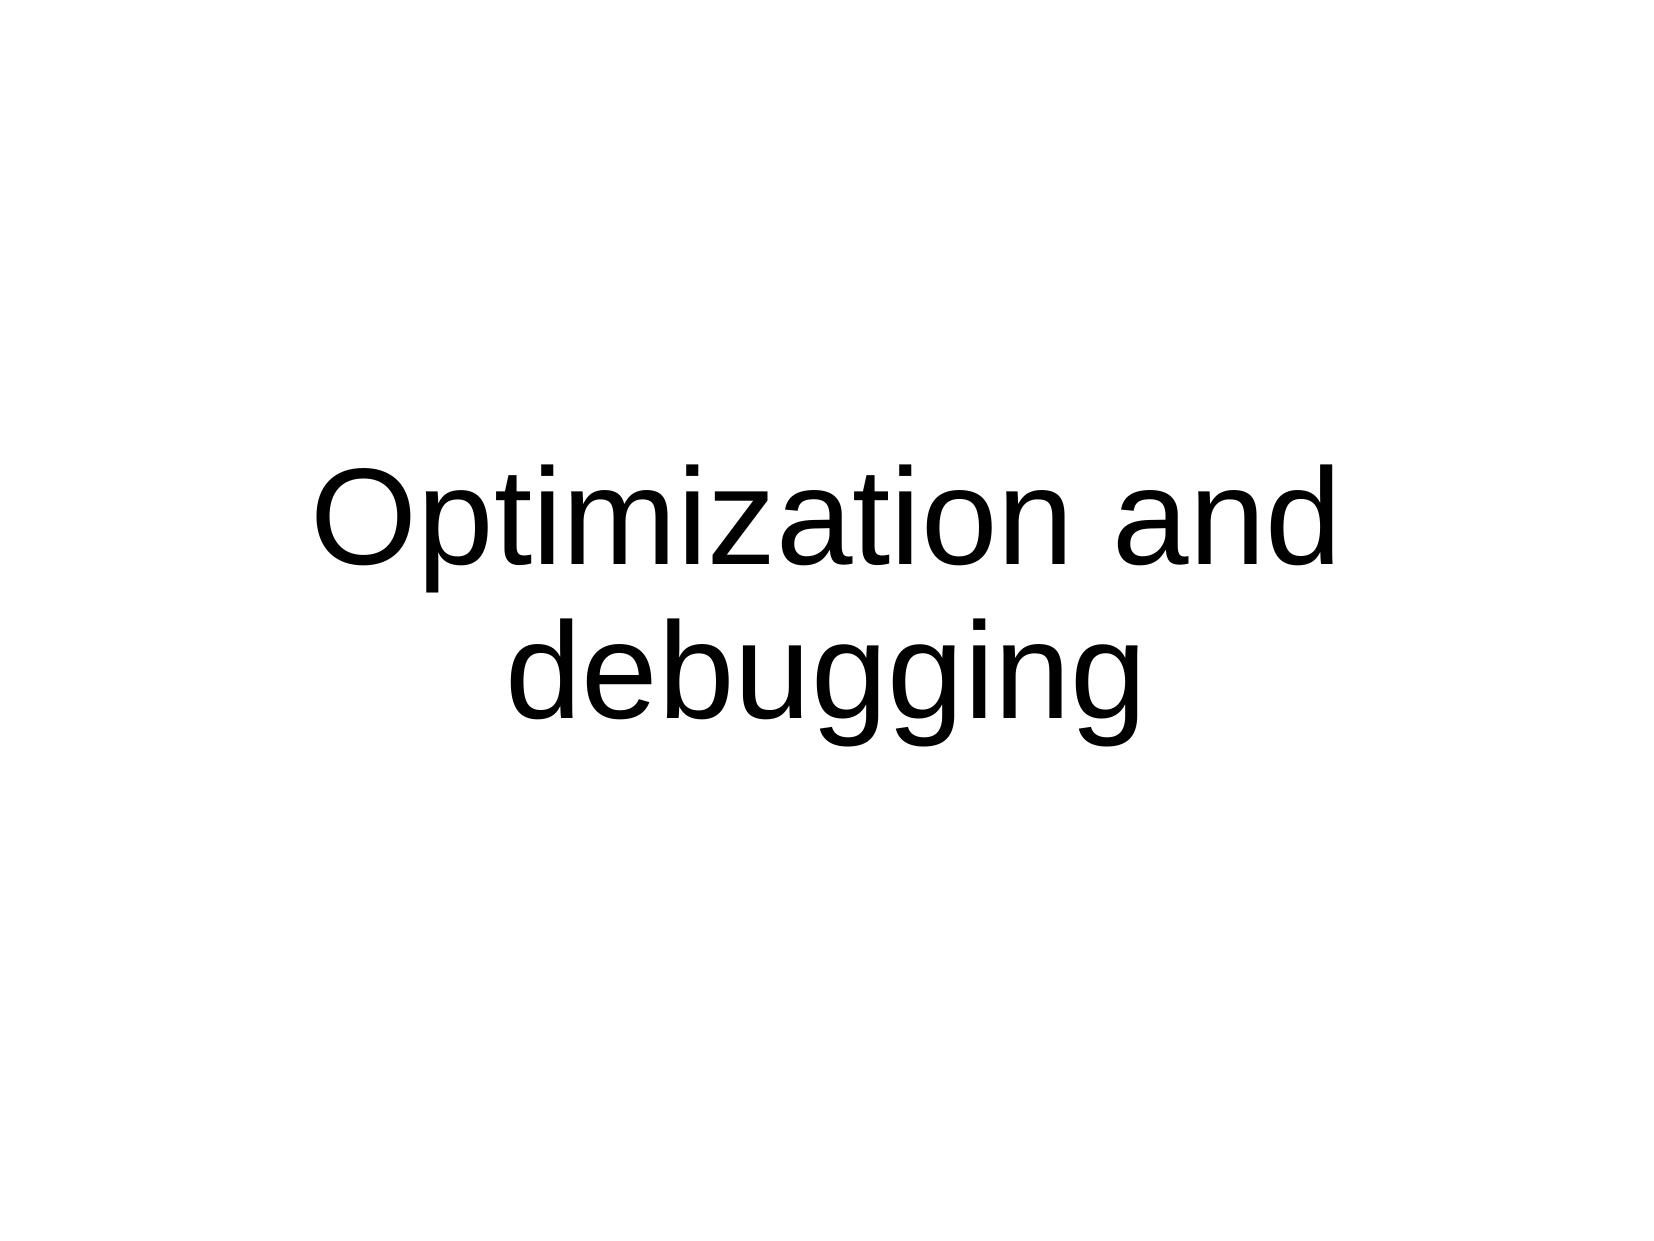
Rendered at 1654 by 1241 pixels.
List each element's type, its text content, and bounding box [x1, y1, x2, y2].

subtitle Optimization and debugging [82, 114, 1571, 1075]
